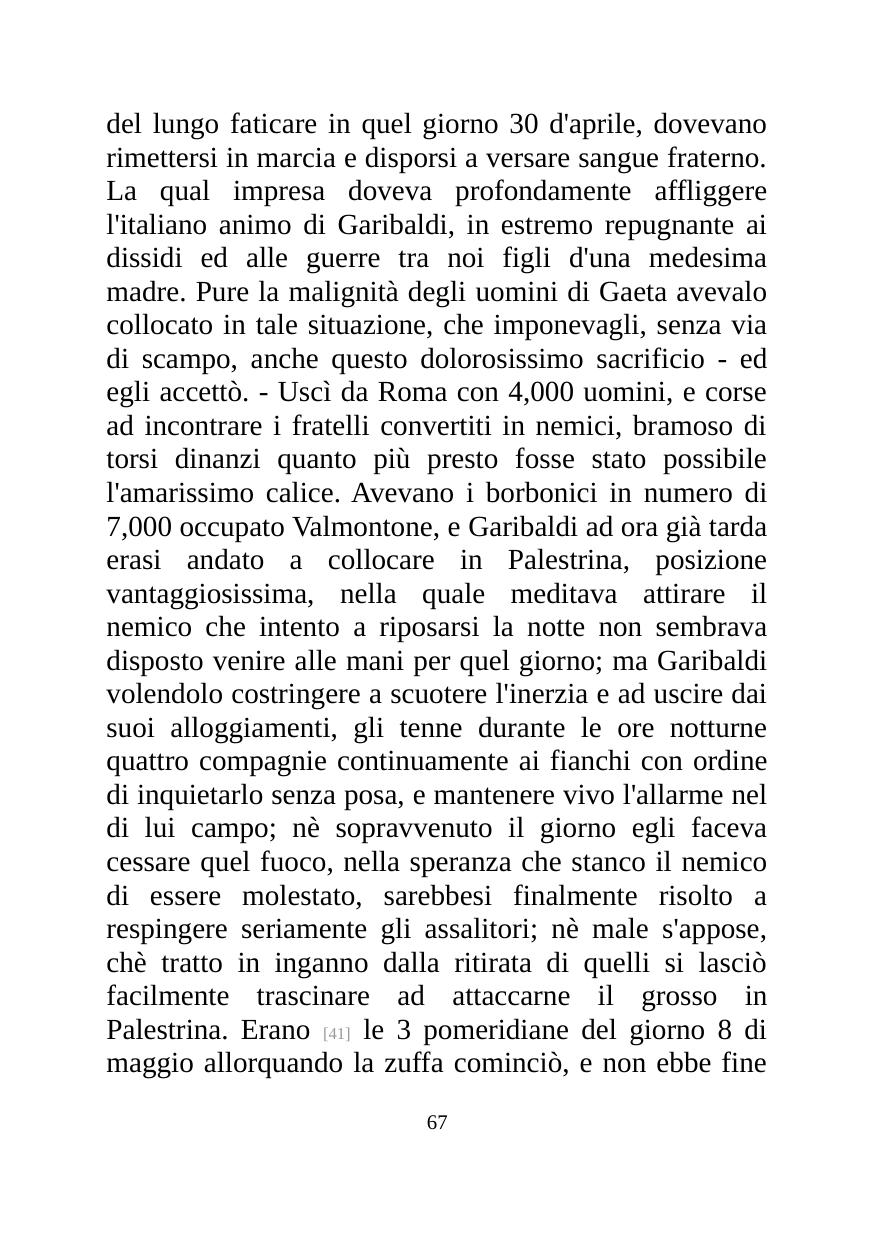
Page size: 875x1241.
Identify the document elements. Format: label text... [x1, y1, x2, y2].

text del lungo faticare in quel giorno 30 d'aprile, dovevano rimettersi in marcia e disporsi a versare sangue fraterno. La qual impresa doveva profondamente affliggere l'italiano animo di Garibaldi, in estremo repugnante ai dissidi ed alle guerre tra noi figli d'una medesima madre. Pure la malignità degli uomini di Gaeta avevalo collocato in tale situazione, che imponevagli, senza via di scampo, anche questo dolorosissimo sacrificio - ed egli accettò. - Uscì da Roma con 4,000 uomini, e corse ad incontrare i fratelli convertiti in nemici, bramoso di torsi dinanzi quanto più presto fosse stato possibile l'amarissimo calice. Avevano i borbonici in numero di 7,000 occupato Valmontone, e Garibaldi ad ora già tarda erasi andato a collocare in Palestrina, posizione vantaggiosissima, nella quale meditava attirare il nemico che intento a riposarsi la notte non sembrava disposto venire alle mani per quel giorno; ma Garibaldi volendolo costringere a scuotere l'inerzia e ad uscire dai suoi alloggiamenti, gli tenne durante le ore notturne quattro compagnie continuamente ai fianchi con ordine di inquietarlo senza posa, e mantenere vivo l'allarme nel di lui campo; nè sopravvenuto il giorno egli faceva cessare quel fuoco, nella speranza che stanco il nemico di essere molestato, sarebbesi finalmente risolto a respingere seriamente gli assalitori; nè male s'appose, chè tratto in inganno dalla ritirata di quelli si lasciò facilmente trascinare ad attaccarne il grosso in Palestrina. Erano [41] le 3 pomeridiane del giorno 8 di maggio allorquando la zuffa cominciò, e non ebbe fine [106, 106, 768, 1079]
